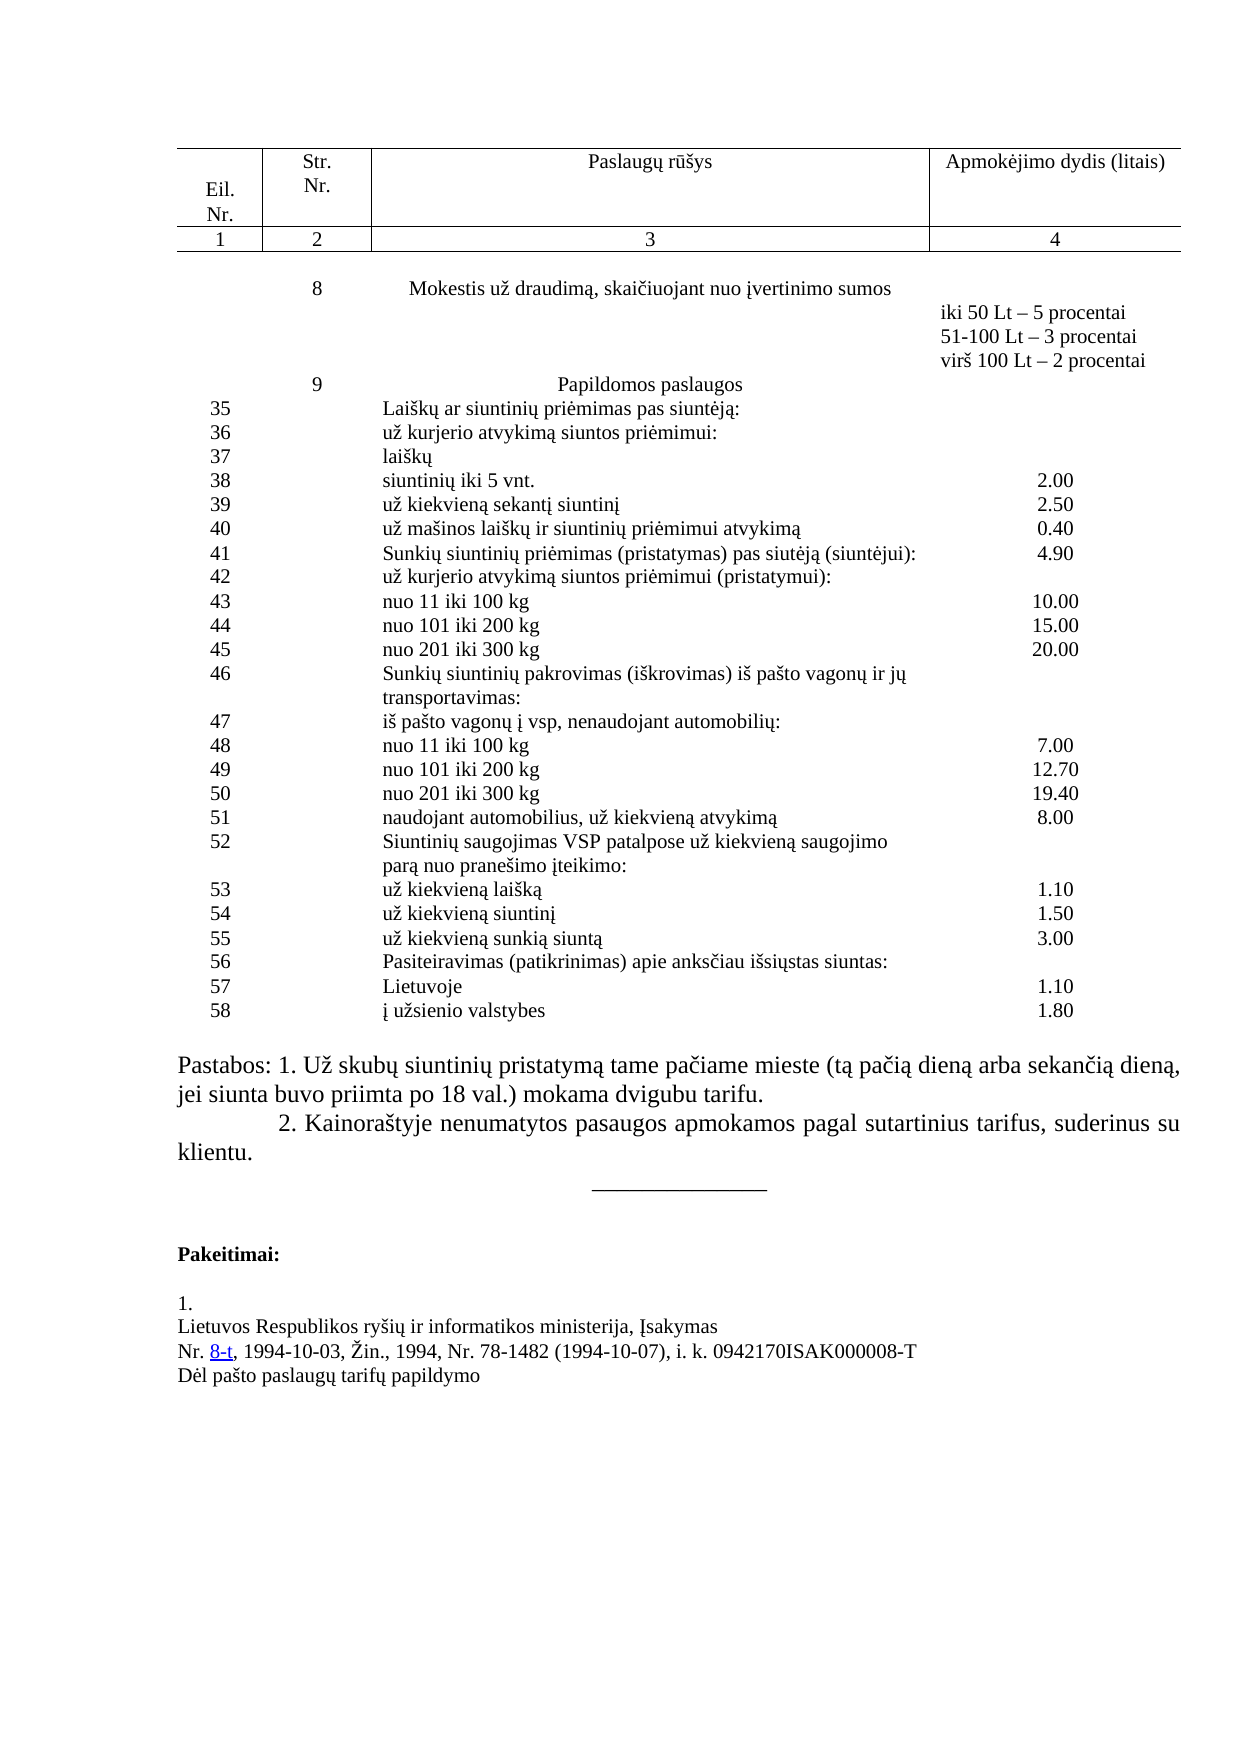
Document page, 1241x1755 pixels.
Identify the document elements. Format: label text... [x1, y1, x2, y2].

table_cell 12.70 [929, 757, 1181, 781]
table_cell 2.00 [929, 468, 1181, 492]
table_cell [263, 950, 371, 973]
table_cell 43 [177, 589, 263, 613]
table_cell nuo 101 iki 200 kg [371, 613, 929, 637]
table_cell [263, 829, 371, 877]
table_cell [263, 540, 371, 564]
table_cell [929, 661, 1181, 709]
table_cell 55 [177, 925, 263, 949]
table_cell 15.00 [929, 613, 1181, 637]
table_cell 58 [177, 998, 263, 1022]
table_cell [263, 444, 371, 468]
table_cell [263, 709, 371, 733]
table_cell 10.00 [929, 589, 1181, 613]
table_cell 0.40 [929, 516, 1181, 540]
table_header Str. Nr. [263, 149, 371, 226]
table_cell Mokestis už draudimą, skaičiuojant nuo įvertinimo sumos [371, 276, 929, 372]
table_cell [177, 252, 263, 276]
text Nr. 8-t, 1994-10-03, Žin., 1994, Nr. 78-1482 (1994-10-07), i. k. 0942170ISAK000008-T [177, 1338, 1181, 1363]
table_cell 48 [177, 733, 263, 757]
table_cell [263, 637, 371, 661]
table_cell siuntinių iki 5 vnt. [371, 468, 929, 492]
table_cell [263, 468, 371, 492]
table_cell 36 [177, 420, 263, 444]
table_cell 9 [263, 372, 371, 396]
table_cell 52 [177, 829, 263, 877]
table_cell 41 [177, 540, 263, 564]
table_cell 3.00 [929, 925, 1181, 949]
table_cell 35 [177, 396, 263, 420]
table_cell [929, 829, 1181, 877]
table_cell 4 [930, 227, 1181, 251]
table_cell 39 [177, 492, 263, 516]
table_header Eil. Nr. [177, 149, 262, 226]
table_cell [263, 998, 371, 1022]
table_cell 46 [177, 661, 263, 709]
table_cell [263, 805, 371, 829]
table_cell Laiškų ar siuntinių priėmimas pas siuntėją: [371, 396, 929, 420]
table_cell 47 [177, 709, 263, 733]
text ______________ [177, 1165, 1181, 1194]
table_cell 44 [177, 613, 263, 637]
table_cell [263, 781, 371, 805]
table_cell už kiekvieną laišką [371, 877, 929, 901]
text Dėl pašto paslaugų tarifų papildymo [177, 1363, 1181, 1387]
table_cell už kiekvieną siuntinį [371, 901, 929, 925]
table_cell [263, 420, 371, 444]
table_cell 56 [177, 950, 263, 973]
table_cell 38 [177, 468, 263, 492]
table_cell 42 [177, 565, 263, 588]
table_cell naudojant automobilius, už kiekvieną atvykimą [371, 805, 929, 829]
table_cell [929, 372, 1181, 396]
table_cell iki 50 Lt – 5 procentai 51-100 Lt – 3 procentai virš 100 Lt – 2 procentai [929, 276, 1181, 372]
table_cell laiškų [371, 444, 929, 468]
table_cell 50 [177, 781, 263, 805]
table_cell [263, 589, 371, 613]
table_cell į užsienio valstybes [371, 998, 929, 1022]
table_cell už kurjerio atvykimą siuntos priėmimui (pristatymui): [371, 565, 929, 588]
table_cell Lietuvoje [371, 974, 929, 998]
text Lietuvos Respublikos ryšių ir informatikos ministerija, Įsakymas [177, 1314, 1181, 1338]
table_cell nuo 101 iki 200 kg [371, 757, 929, 781]
text 2. Kainoraštyje nenumatytos pasaugos apmokamos pagal sutartinius tarifus, suderinus su klientu. [177, 1108, 1181, 1165]
table_cell 37 [177, 444, 263, 468]
table_cell 19.40 [929, 781, 1181, 805]
table_cell už kiekvieną sunkią siuntą [371, 925, 929, 949]
table_cell 1 [177, 227, 262, 251]
table_cell [263, 516, 371, 540]
table_cell 4.90 [929, 540, 1181, 564]
table_cell Papildomos paslaugos [371, 372, 929, 396]
table_cell Sunkių siuntinių priėmimas (pristatymas) pas siutėją (siuntėjui): [371, 540, 929, 564]
table_cell [263, 565, 371, 588]
table_cell [929, 565, 1181, 588]
table_cell Sunkių siuntinių pakrovimas (iškrovimas) iš pašto vagonų ir jų transportavimas: [371, 661, 929, 709]
table_cell [929, 444, 1181, 468]
table_cell 2 [263, 227, 371, 251]
table_cell už kurjerio atvykimą siuntos priėmimui: [371, 420, 929, 444]
table_cell 1.10 [929, 974, 1181, 998]
text Pastabos: 1. Už skubų siuntinių pristatymą tame pačiame mieste (tą pačią dieną arba sekančią dieną, jei siunta buvo priimta po 18 val.) mokama dvigubu tarifu. [177, 1050, 1181, 1108]
table_cell 45 [177, 637, 263, 661]
table_cell [263, 877, 371, 901]
table_cell nuo 11 iki 100 kg [371, 733, 929, 757]
table_cell Siuntinių saugojimas VSP patalpose už kiekvieną saugojimo parą nuo pranešimo įteikimo: [371, 829, 929, 877]
table_cell 7.00 [929, 733, 1181, 757]
table_cell [177, 276, 263, 372]
table_cell 8.00 [929, 805, 1181, 829]
table_cell už mašinos laiškų ir siuntinių priėmimui atvykimą [371, 516, 929, 540]
table_cell nuo 11 iki 100 kg [371, 589, 929, 613]
table_cell [929, 252, 1181, 276]
table_cell [263, 757, 371, 781]
table_cell [263, 733, 371, 757]
table_cell 49 [177, 757, 263, 781]
table_cell iš pašto vagonų į vsp, nenaudojant automobilių: [371, 709, 929, 733]
table_cell nuo 201 iki 300 kg [371, 781, 929, 805]
table_cell 57 [177, 974, 263, 998]
table_cell už kiekvieną sekantį siuntinį [371, 492, 929, 516]
table_cell [263, 974, 371, 998]
table_cell [929, 396, 1181, 420]
table_header Apmokėjimo dydis (litais) [930, 149, 1181, 226]
table_cell [263, 252, 371, 276]
table_cell [263, 396, 371, 420]
table_cell 3 [372, 227, 929, 251]
table_cell [177, 372, 263, 396]
table_cell [263, 661, 371, 709]
table_cell [929, 950, 1181, 973]
table_cell 54 [177, 901, 263, 925]
table_cell [263, 613, 371, 637]
table_cell 8 [263, 276, 371, 372]
table_cell [263, 492, 371, 516]
table_cell Pasiteiravimas (patikrinimas) apie anksčiau išsiųstas siuntas: [371, 950, 929, 973]
text 1. [177, 1290, 1181, 1314]
table_cell 51 [177, 805, 263, 829]
table_cell [371, 252, 929, 276]
table_cell [929, 709, 1181, 733]
table_cell 20.00 [929, 637, 1181, 661]
table_header Paslaugų rūšys [372, 149, 929, 226]
table_cell 1.50 [929, 901, 1181, 925]
table_cell [263, 901, 371, 925]
text Pakeitimai: [177, 1242, 1181, 1266]
table_cell 2.50 [929, 492, 1181, 516]
table_cell 1.80 [929, 998, 1181, 1022]
table_cell 40 [177, 516, 263, 540]
table_cell 1.10 [929, 877, 1181, 901]
table_cell [929, 420, 1181, 444]
table_cell [263, 925, 371, 949]
table_cell 53 [177, 877, 263, 901]
table_cell nuo 201 iki 300 kg [371, 637, 929, 661]
